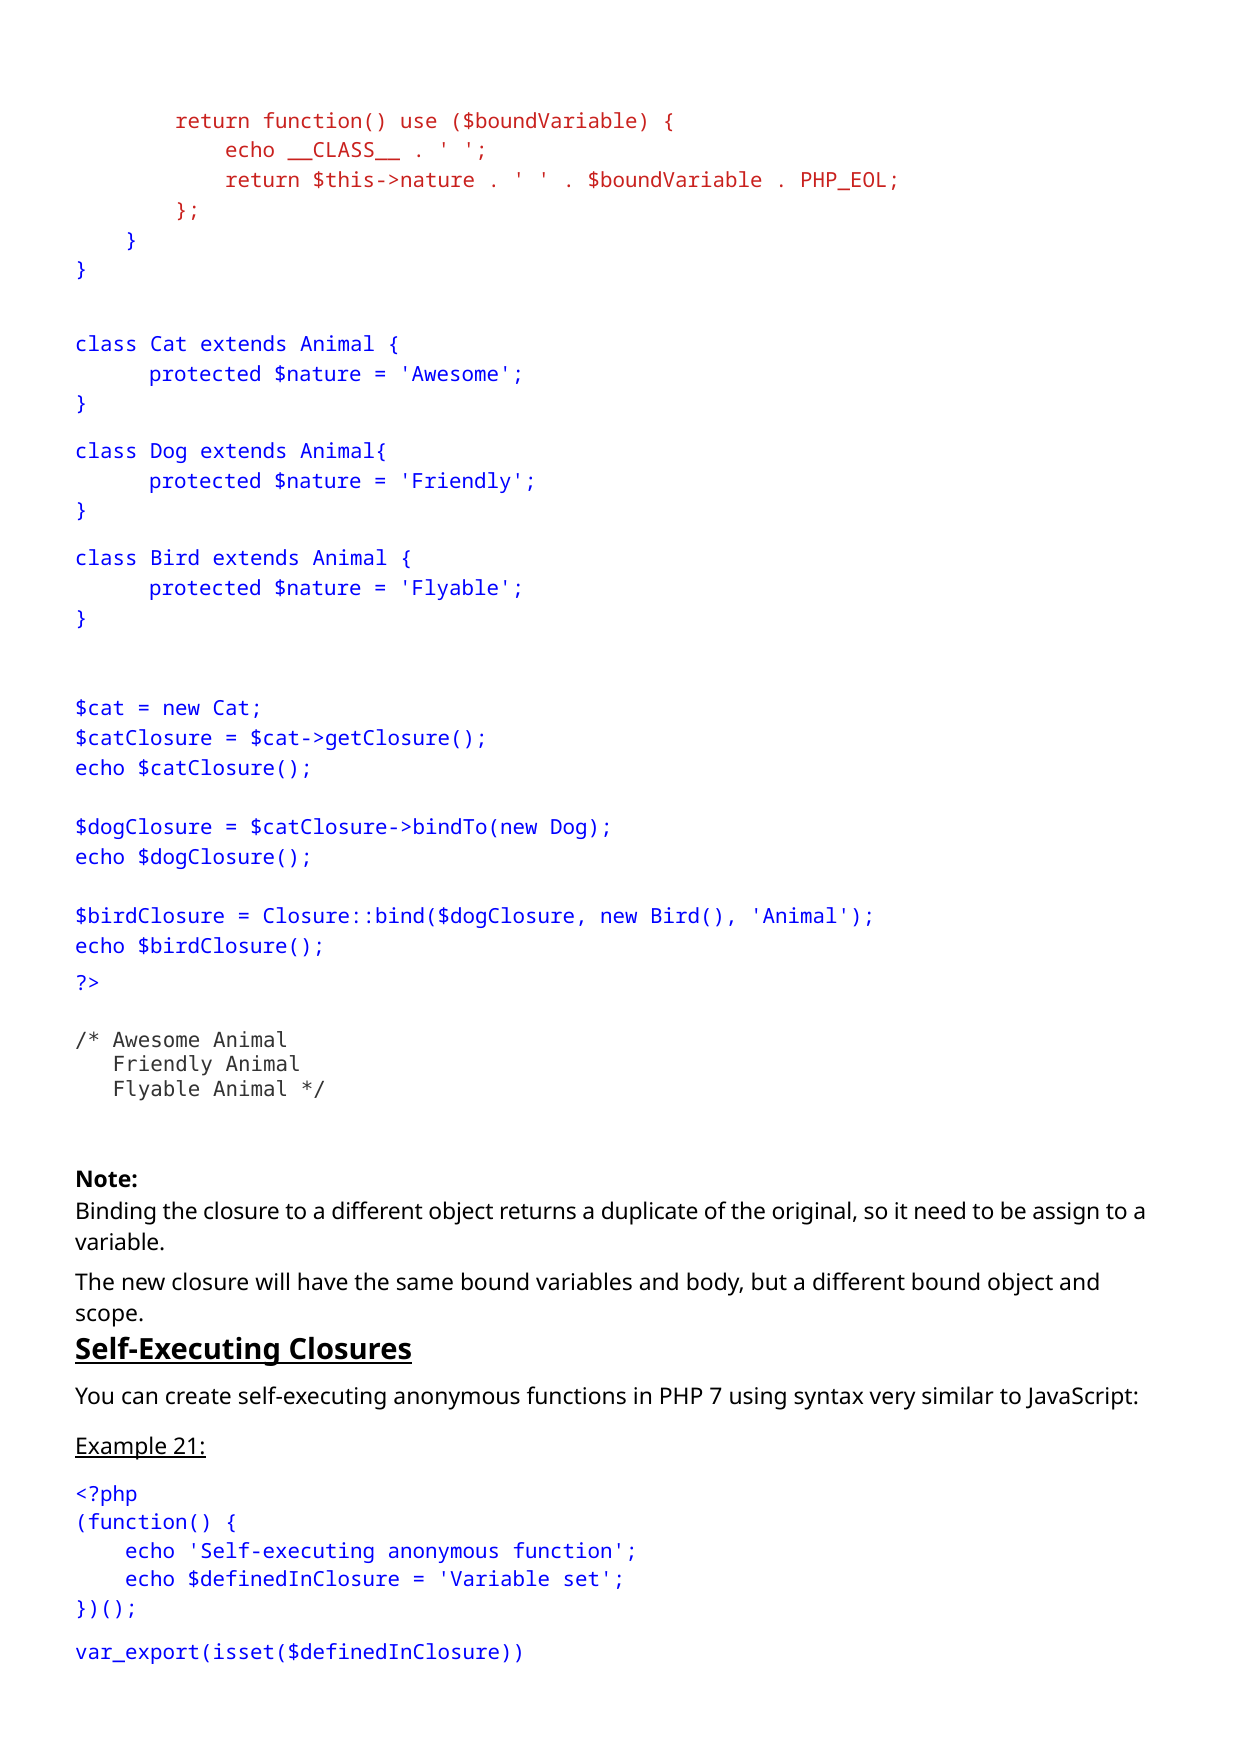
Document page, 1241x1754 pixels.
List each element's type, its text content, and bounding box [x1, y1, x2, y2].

text <?php [75, 1479, 1166, 1507]
text class Dog extends Animal{ [75, 435, 1166, 464]
text echo $catClosure(); [75, 752, 1166, 781]
text The new closure will have the same bound variables and body, but a different bound object and scope. [75, 1266, 1166, 1329]
text $catClosure = $cat->getClosure(); [75, 722, 1166, 752]
text protected $nature = 'Friendly'; [75, 464, 1166, 494]
text return $this->nature . ' ' . $boundVariable . PHP_EOL; [75, 164, 1166, 194]
text protected $nature = 'Flyable'; [75, 572, 1166, 601]
text (function() { [75, 1507, 1166, 1536]
text return function() use ($boundVariable) { [75, 105, 1166, 134]
text })(); [75, 1593, 1166, 1621]
text echo $dogClosure(); [75, 841, 1166, 870]
text You can create self-executing anonymous functions in PHP 7 using syntax very similar to JavaScript: [75, 1380, 1166, 1412]
text } [75, 601, 1166, 631]
text class Bird extends Animal { [75, 542, 1166, 572]
text Note: [75, 1163, 1166, 1195]
text class Cat extends Animal { [75, 329, 1166, 357]
text echo __CLASS__ . ' '; [75, 134, 1166, 164]
text var_export(isset($definedInClosure)) [75, 1636, 1166, 1666]
text $birdClosure = Closure::bind($dogClosure, new Bird(), 'Animal'); [75, 900, 1166, 930]
text } [75, 223, 1166, 253]
text /* Awesome Animal Friendly Animal Flyable Animal */ [75, 1028, 1166, 1101]
text ?> [75, 968, 1166, 997]
text Self-Executing Closures [75, 1329, 1166, 1368]
text } [75, 494, 1166, 524]
text echo $definedInClosure = 'Variable set'; [75, 1564, 1166, 1593]
text $cat = new Cat; [75, 693, 1166, 722]
text echo 'Self-executing anonymous function'; [75, 1536, 1166, 1564]
text } [75, 253, 1166, 283]
text echo $birdClosure(); [75, 930, 1166, 959]
text Example 21: [75, 1429, 1166, 1461]
text Binding the closure to a different object returns a duplicate of the original, so it need to be assign to a variable. [75, 1195, 1166, 1257]
text }; [75, 194, 1166, 223]
text $dogClosure = $catClosure->bindTo(new Dog); [75, 811, 1166, 841]
text protected $nature = 'Awesome'; [75, 357, 1166, 387]
text } [75, 387, 1166, 417]
